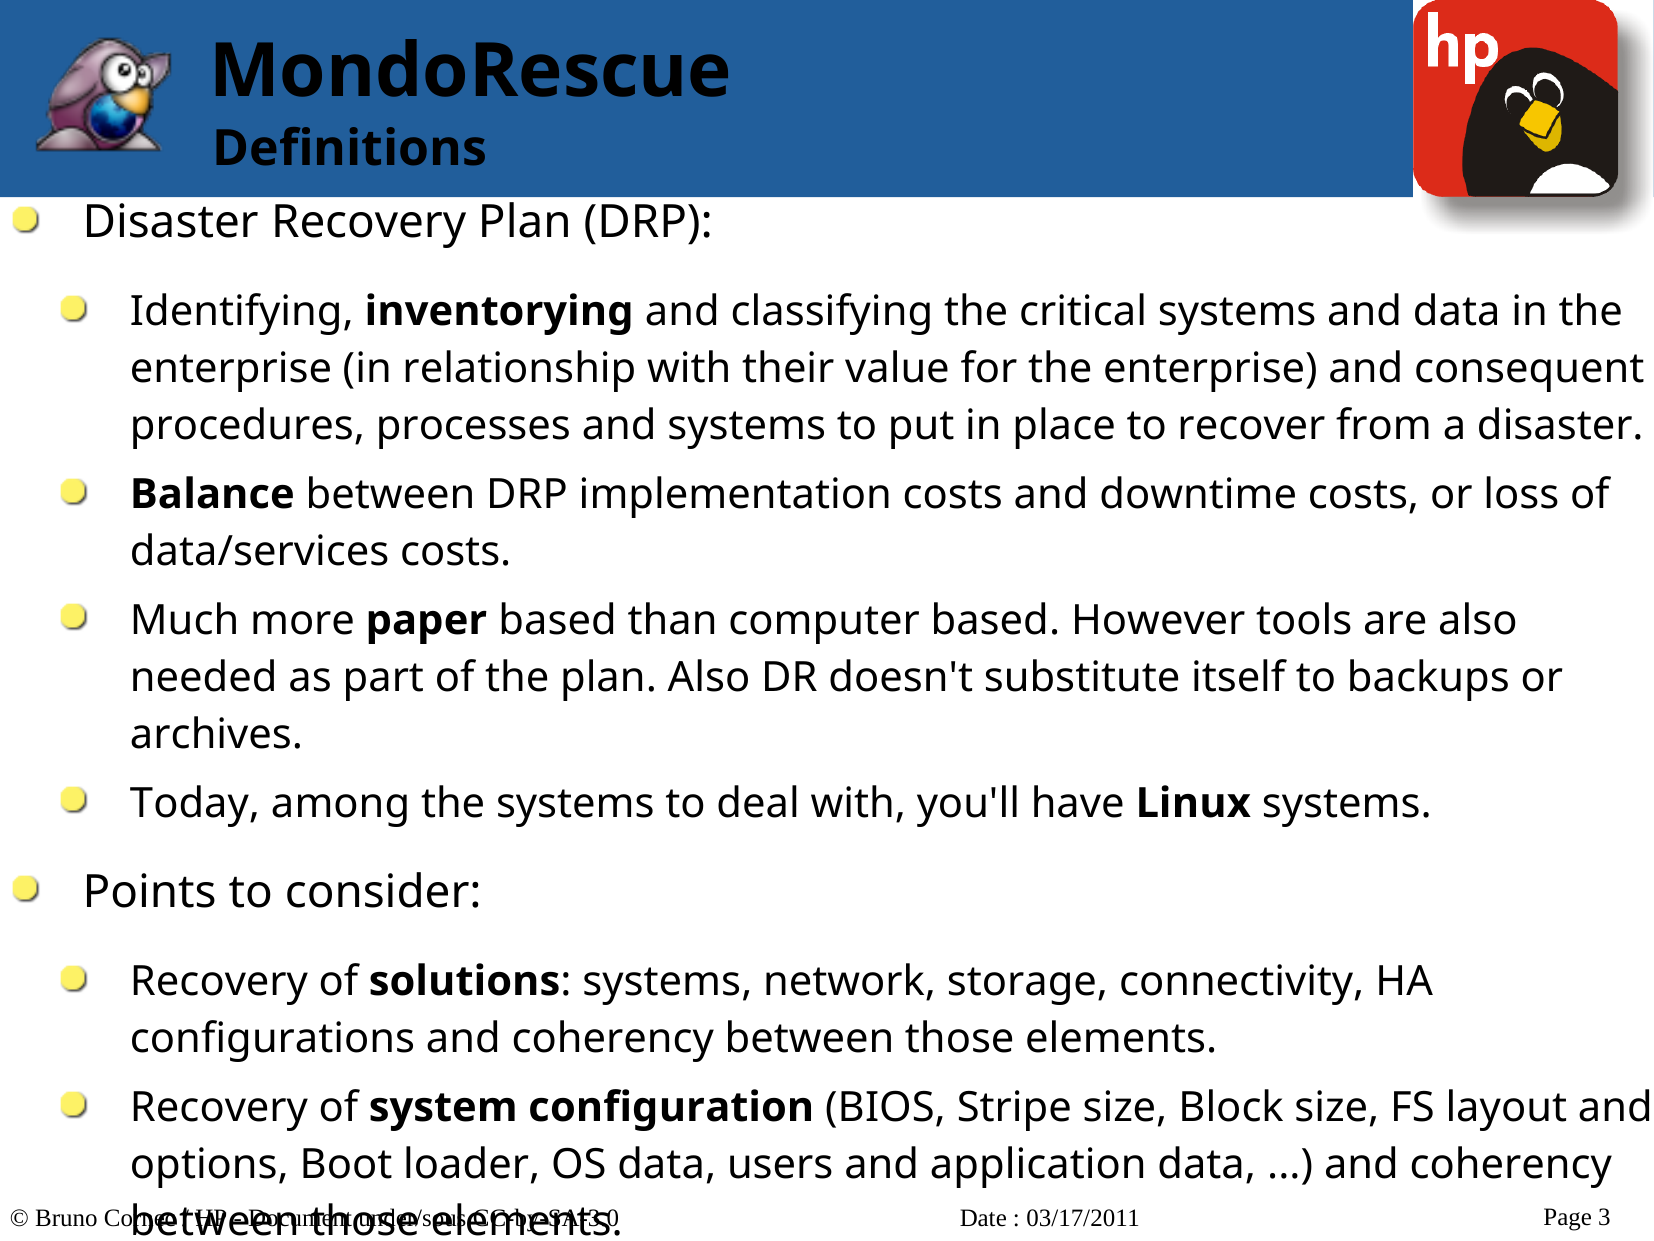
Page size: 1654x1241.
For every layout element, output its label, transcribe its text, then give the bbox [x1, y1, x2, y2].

picture [1413, 0, 1654, 188]
title Definitions [212, 44, 1202, 188]
picture [0, 0, 211, 188]
list Disaster Recovery Plan (DRP): Identifying, inventorying and classifying the critical systems and data in the enterprise (in relationship with their value for the enterprise) and consequent procedures, processes and systems to put in place to recover from a disaster. Balance between DRP implementation costs and downtime costs, or loss of data/services costs. Much more paper based than computer based. However tools are also needed as part of the plan. Also DR doesn't substitute itself to backups or archives. Today, among the systems to deal with, you'll have Linux systems. Points to consider: Recovery of solutions: systems, network, storage, connectivity, HA configurations and coherency between those elements. Recovery of system configuration (BIOS, Stripe size, Block size, FS layout and options, Boot loader, OS data, users and application data, ...) and coherency between those elements. [0, 188, 1654, 1223]
